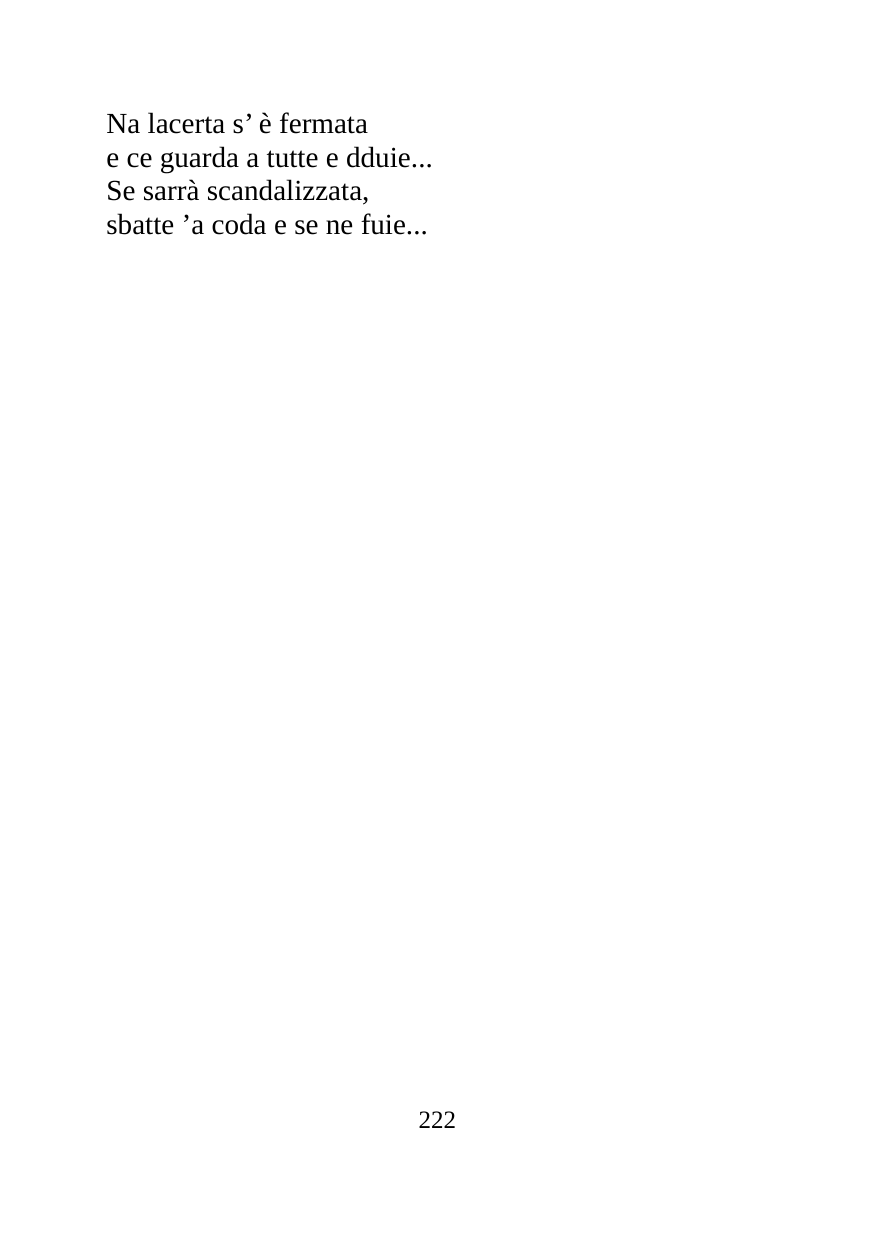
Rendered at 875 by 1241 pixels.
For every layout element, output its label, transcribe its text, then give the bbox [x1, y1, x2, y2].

text e ce guarda a tutte e dduie... [106, 140, 768, 173]
text Se sarrà scandalizzata, [106, 173, 768, 207]
text sbatte ’a coda e se ne fuie... [106, 207, 768, 240]
text Na lacerta s’ è fermata [106, 106, 768, 140]
